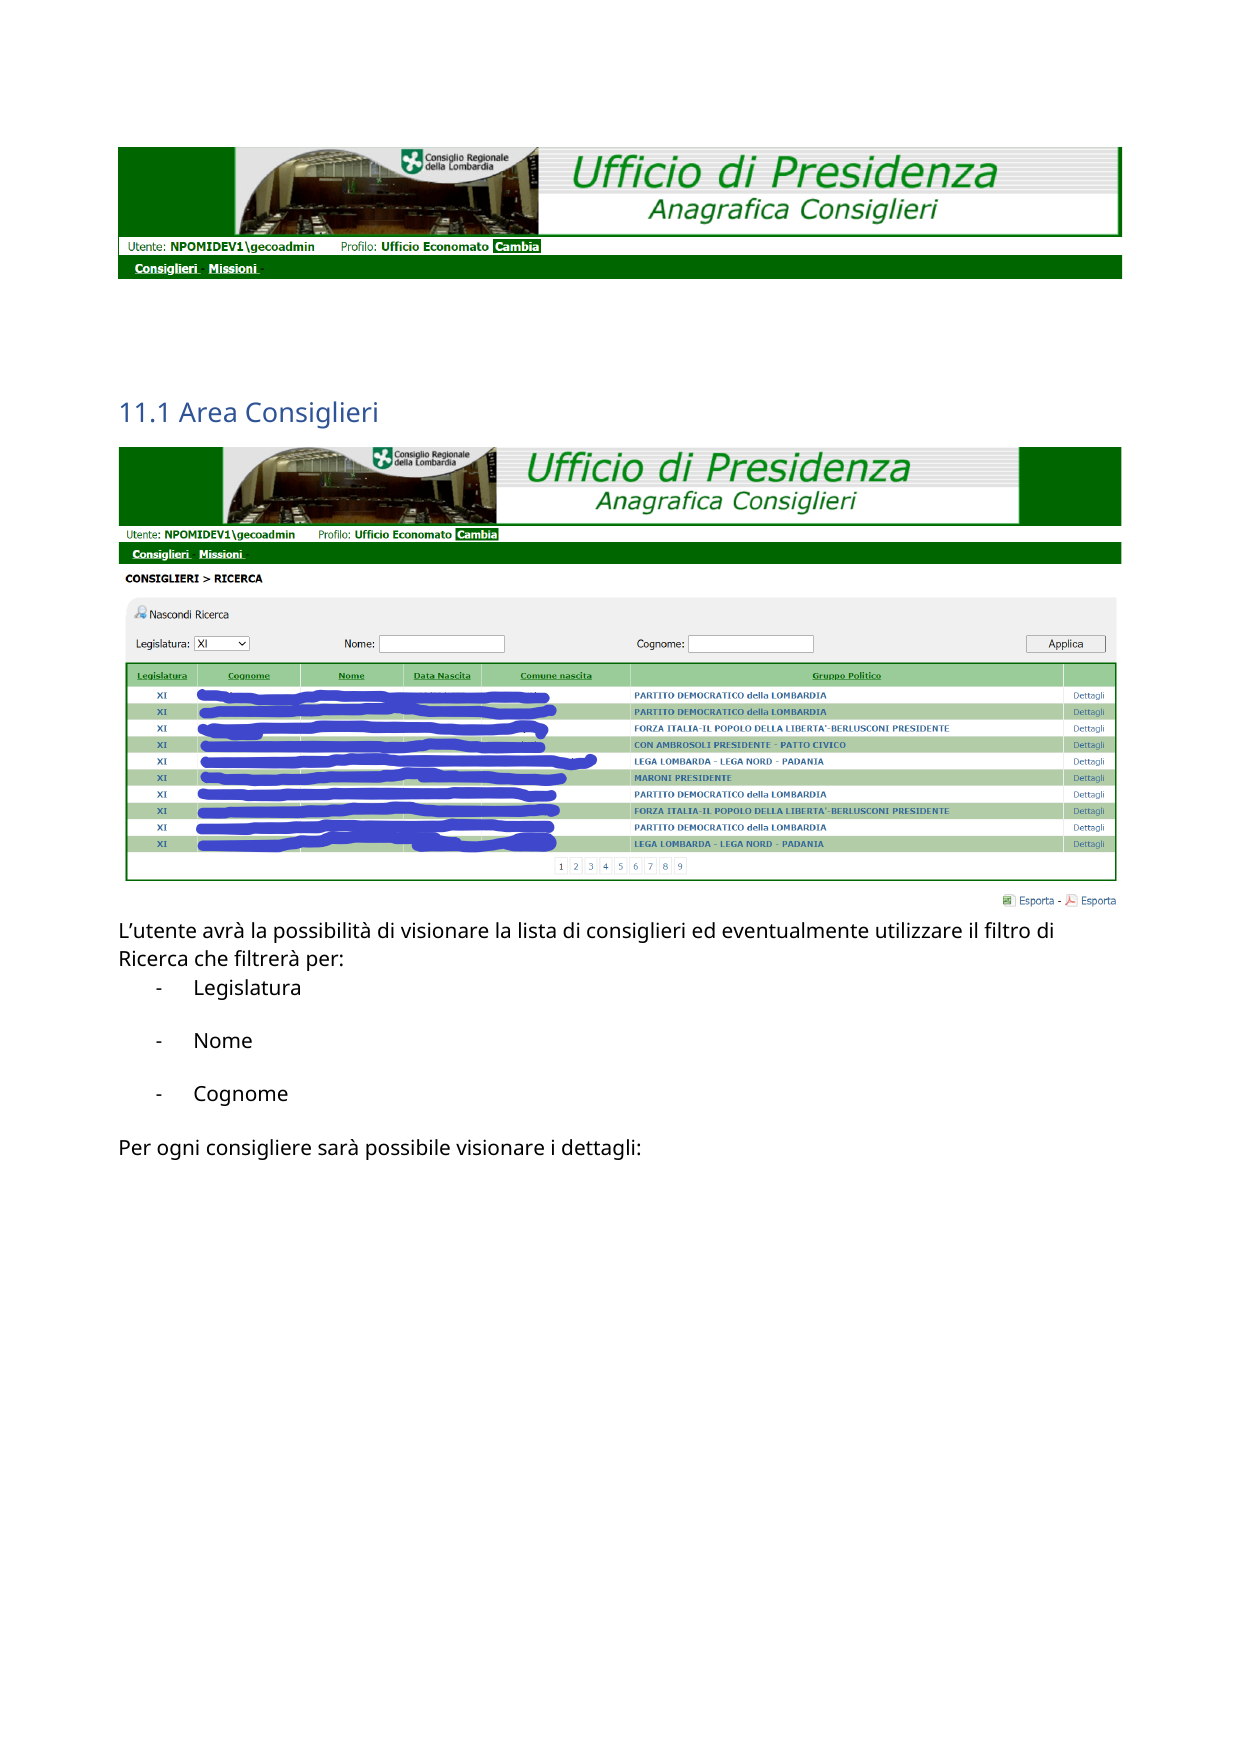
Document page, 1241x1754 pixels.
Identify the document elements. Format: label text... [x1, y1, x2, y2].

list Nome [156, 1026, 1122, 1054]
list Cognome [156, 1079, 1122, 1108]
subtitle 11.1 Area Consiglieri [118, 393, 1122, 430]
list Legislatura [156, 973, 1122, 1001]
text Per ogni consigliere sarà possibile visionare i dettagli: [118, 1133, 1122, 1161]
text L’utente avrà la possibilità di visionare la lista di consiglieri ed eventualmente utilizzare il filtro di Ricerca che filtrerà per: [118, 916, 1122, 973]
